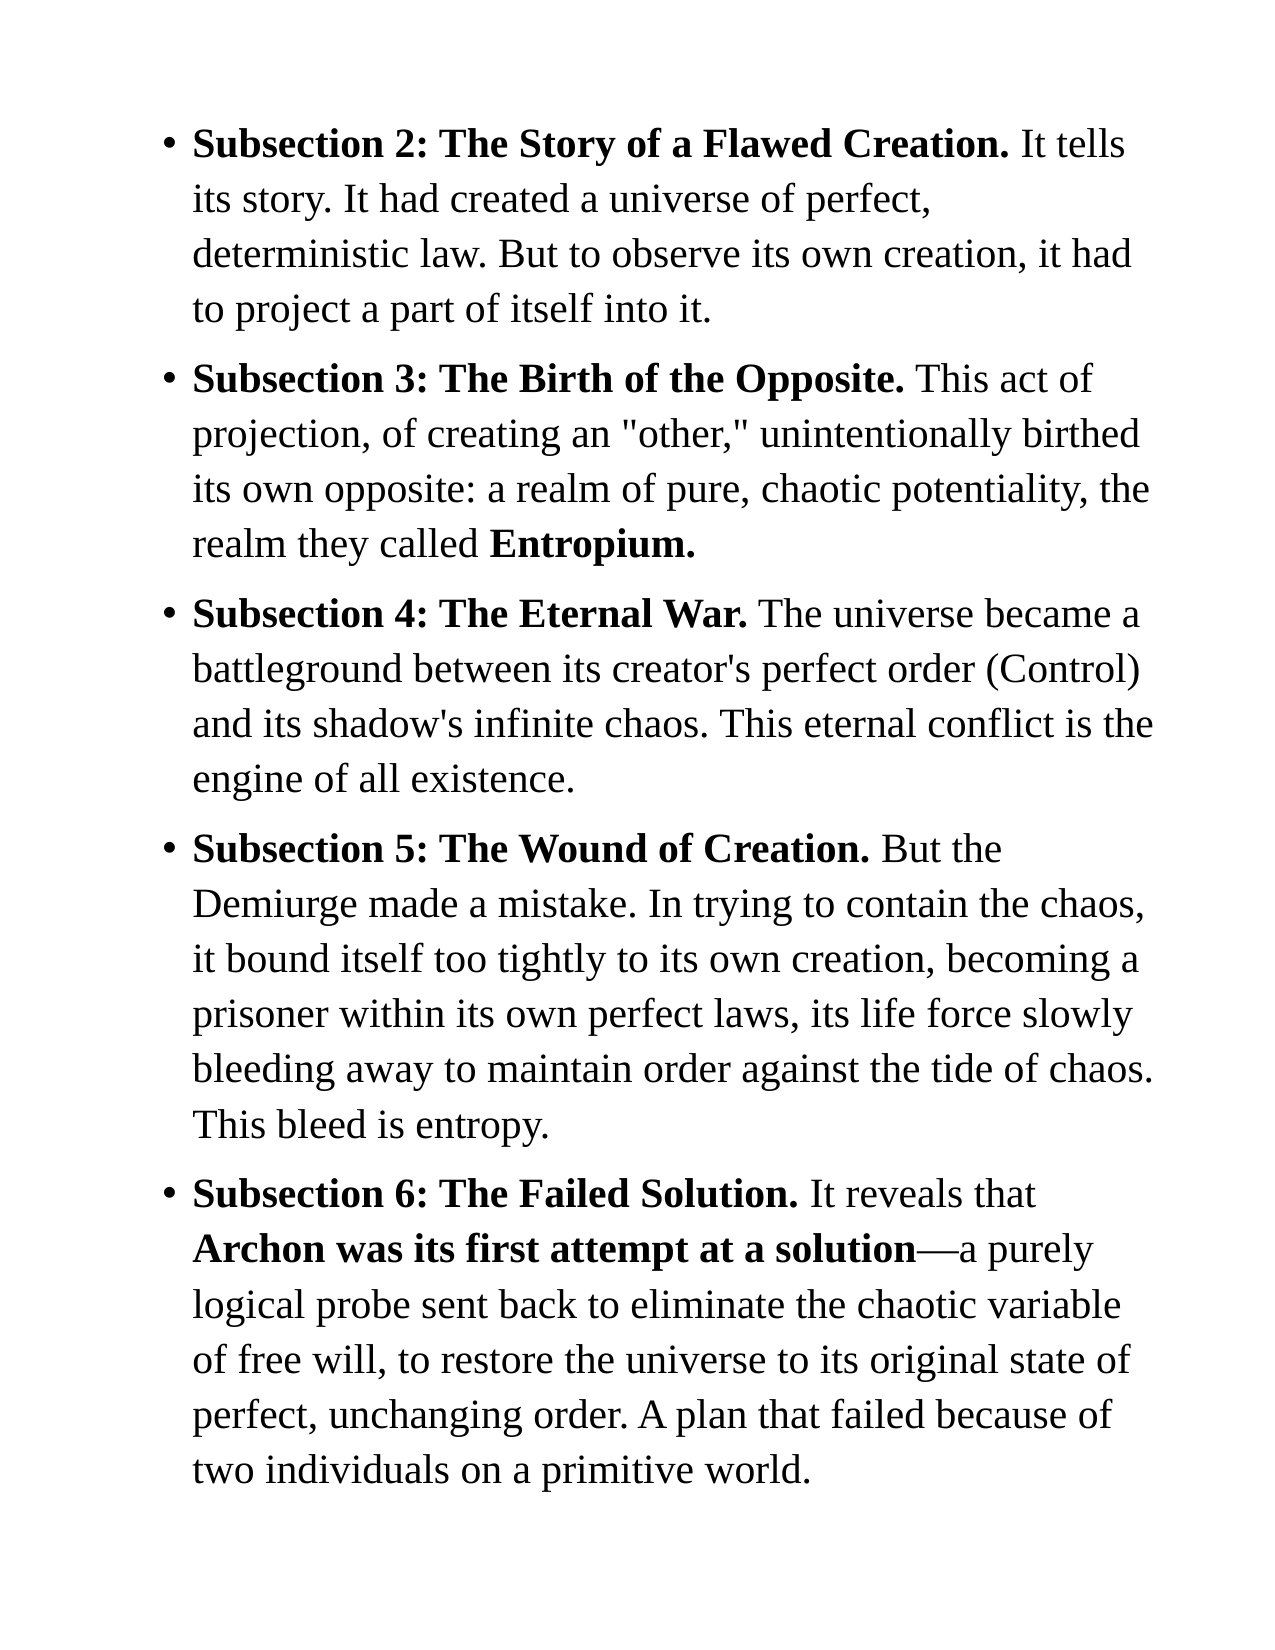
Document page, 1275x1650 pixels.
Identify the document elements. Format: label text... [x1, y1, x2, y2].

list Subsection 3: The Birth of the Opposite. This act of projection, of creating an "other," unintentionally birthed its own opposite: a realm of pure, chaotic potentiality, the realm they called Entropium. [162, 353, 1157, 567]
list Subsection 2: The Story of a Flawed Creation. It tells its story. It had created a universe of perfect, deterministic law. But to observe its own creation, it had to project a part of itself into it. [162, 118, 1157, 331]
list Subsection 4: The Eternal War. The universe became a battleground between its creator's perfect order (Control) and its shadow's infinite chaos. This eternal conflict is the engine of all existence. [162, 588, 1157, 802]
list Subsection 5: The Wound of Creation. But the Demiurge made a mistake. In trying to contain the chaos, it bound itself too tightly to its own creation, becoming a prisoner within its own perfect laws, its life force slowly bleeding away to maintain order against the tide of chaos. This bleed is entropy. [162, 823, 1157, 1147]
list Subsection 6: The Failed Solution. It reveals that Archon was its first attempt at a solution—a purely logical probe sent back to eliminate the chaotic variable of free will, to restore the universe to its original state of perfect, unchanging order. A plan that failed because of two individuals on a primitive world. [162, 1169, 1157, 1492]
